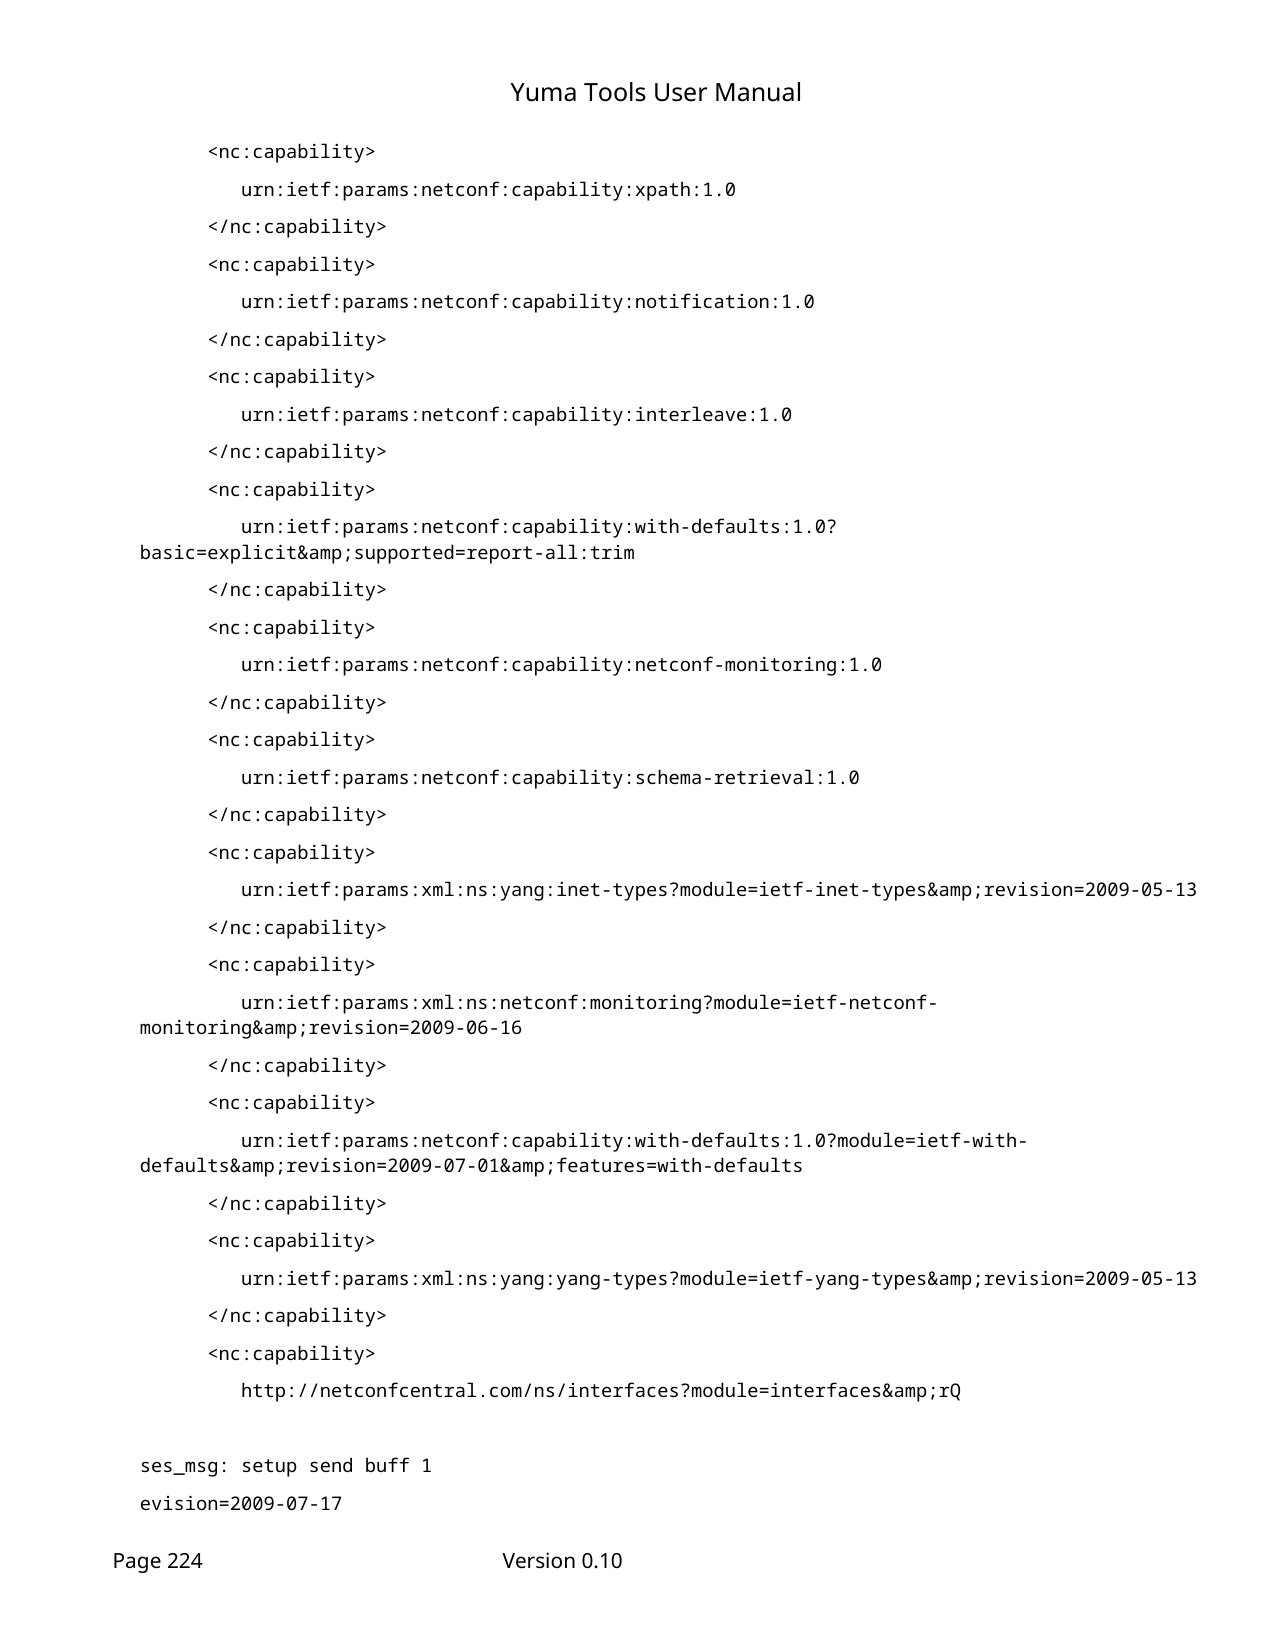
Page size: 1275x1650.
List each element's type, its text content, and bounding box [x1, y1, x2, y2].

text <nc:capability> [139, 363, 1200, 389]
text ses_msg: setup send buff 1 [139, 1453, 1200, 1478]
text <nc:capability> [139, 614, 1200, 639]
text urn:ietf:params:netconf:capability:xpath:1.0 [139, 176, 1200, 202]
text <nc:capability> [139, 138, 1200, 164]
text </nc:capability> [139, 213, 1200, 239]
text urn:ietf:params:xml:ns:yang:inet-types?module=ietf-inet-types&amp;revision=2009-05-13 [139, 877, 1200, 902]
text <nc:capability> [139, 251, 1200, 277]
text <nc:capability> [139, 476, 1200, 502]
text urn:ietf:params:netconf:capability:netconf-monitoring:1.0 [139, 652, 1200, 677]
text <nc:capability> [139, 952, 1200, 977]
text </nc:capability> [139, 577, 1200, 602]
text </nc:capability> [139, 689, 1200, 714]
text urn:ietf:params:xml:ns:netconf:monitoring?module=ietf-netconf-monitoring&amp;revision=2009-06-16 [139, 989, 1200, 1040]
text <nc:capability> [139, 1089, 1200, 1115]
text <nc:capability> [139, 1228, 1200, 1253]
text <nc:capability> [139, 839, 1200, 864]
text </nc:capability> [139, 1190, 1200, 1216]
text </nc:capability> [139, 802, 1200, 827]
text <nc:capability> [139, 1340, 1200, 1366]
text urn:ietf:params:netconf:capability:with-defaults:1.0?basic=explicit&amp;supported=report-all:trim [139, 513, 1200, 564]
text urn:ietf:params:netconf:capability:interleave:1.0 [139, 401, 1200, 427]
text <nc:capability> [139, 727, 1200, 752]
text </nc:capability> [139, 326, 1200, 352]
text </nc:capability> [139, 1303, 1200, 1328]
text urn:ietf:params:xml:ns:yang:yang-types?module=ietf-yang-types&amp;revision=2009-05-13 [139, 1265, 1200, 1291]
text </nc:capability> [139, 438, 1200, 464]
text </nc:capability> [139, 914, 1200, 939]
text </nc:capability> [139, 1052, 1200, 1078]
text urn:ietf:params:netconf:capability:notification:1.0 [139, 288, 1200, 314]
text evision=2009-07-17 [139, 1490, 1200, 1516]
text urn:ietf:params:netconf:capability:with-defaults:1.0?module=ietf-with-defaults&amp;revision=2009-07-01&amp;features=with-defaults [139, 1127, 1200, 1178]
text http://netconfcentral.com/ns/interfaces?module=interfaces&amp;rQ [139, 1378, 1200, 1403]
text urn:ietf:params:netconf:capability:schema-retrieval:1.0 [139, 764, 1200, 789]
